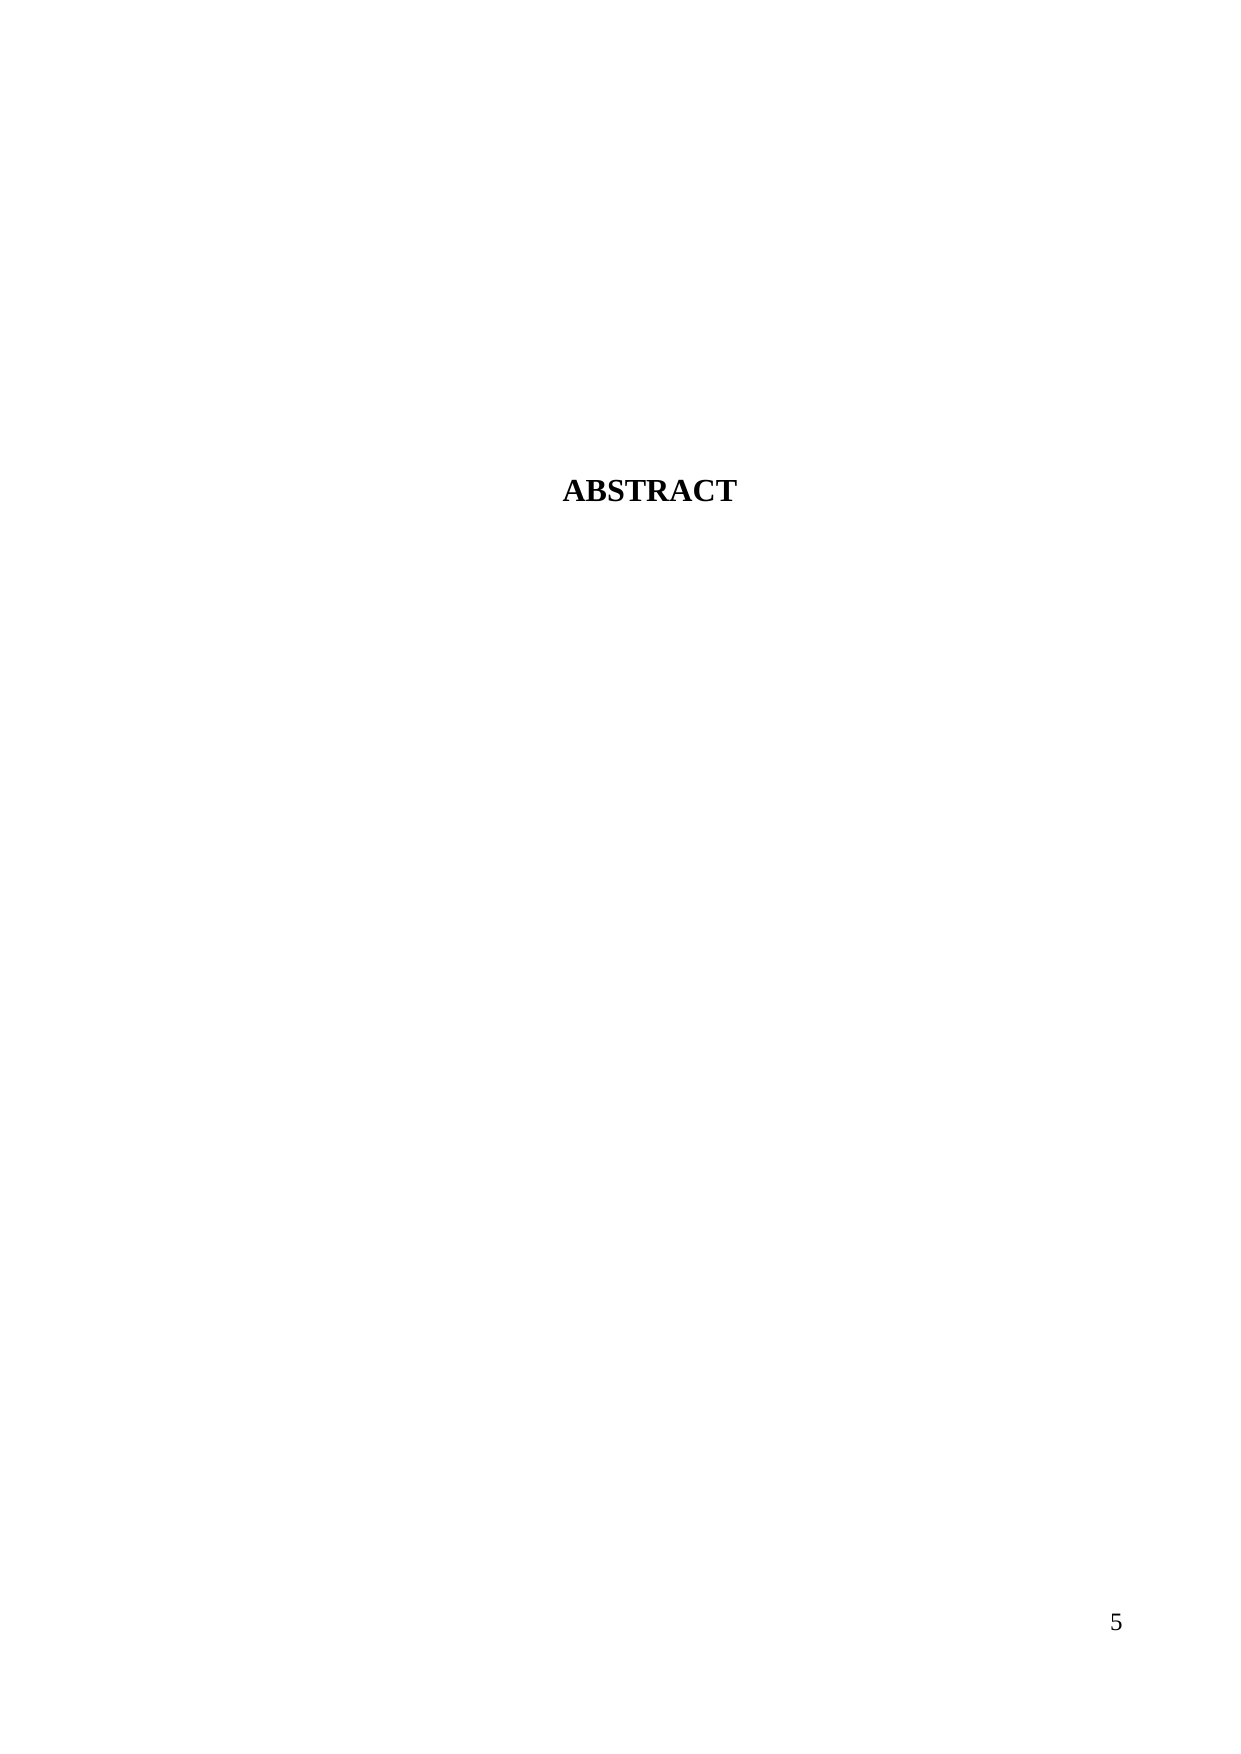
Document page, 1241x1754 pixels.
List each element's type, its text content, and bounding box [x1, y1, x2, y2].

subtitle Abstract [177, 472, 1122, 508]
